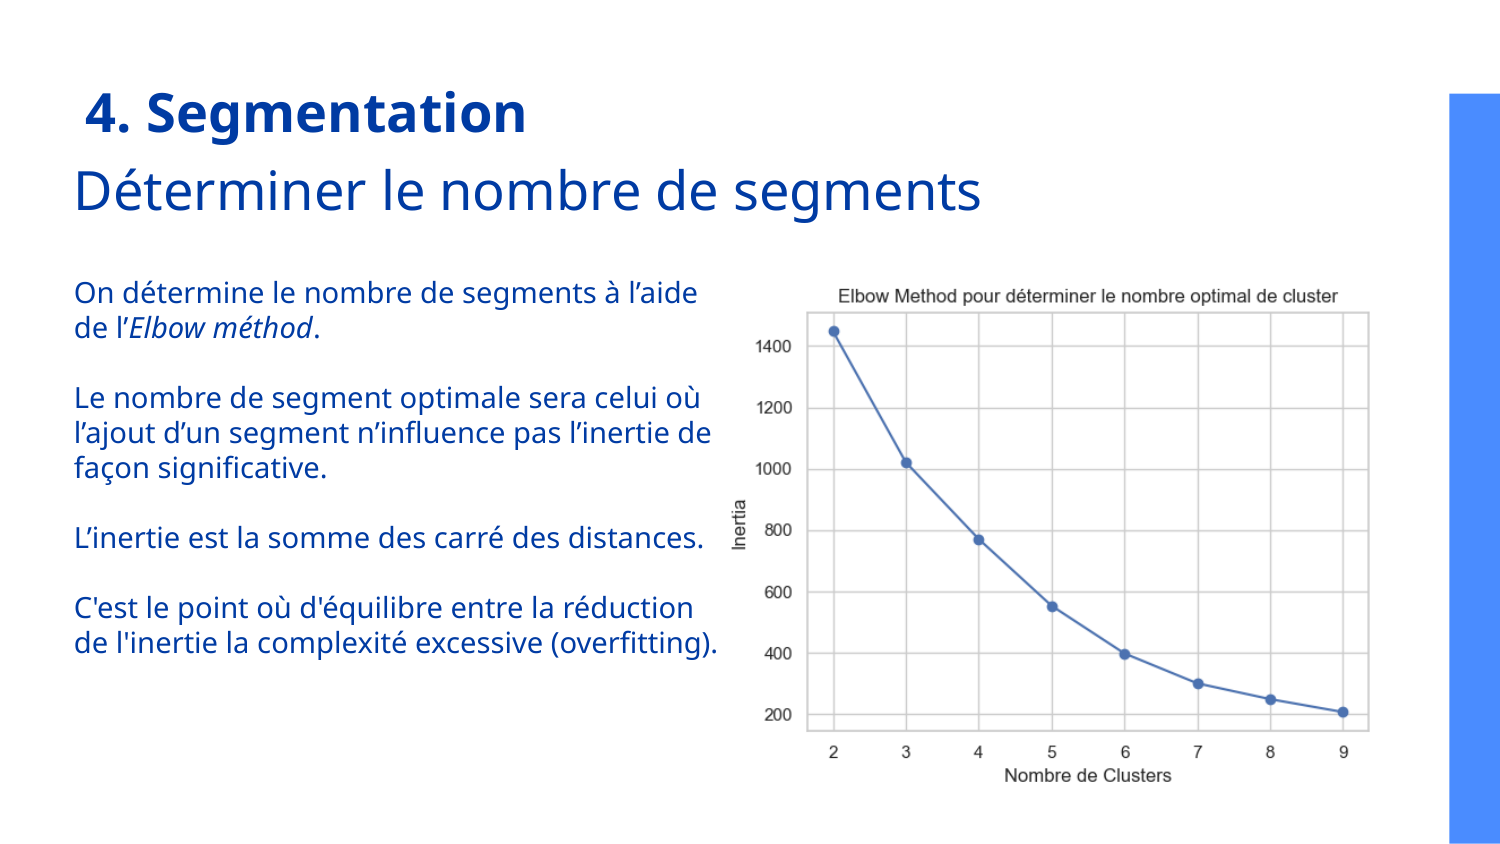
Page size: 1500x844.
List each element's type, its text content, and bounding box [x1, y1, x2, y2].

picture [717, 247, 1441, 791]
title On détermine le nombre de segments à l’aide de l’Elbow méthod. Le nombre de segment optimale sera celui où l’ajout d’un segment n’influence pas l’inertie de façon significative. L’inertie est la somme des carré des distances. C'est le point où d'équilibre entre la réduction de l'inertie la complexité excessive (overfitting). [59, 259, 717, 709]
title Déterminer le nombre de segments [59, 141, 1418, 259]
title 4. Segmentation [70, 62, 1394, 141]
